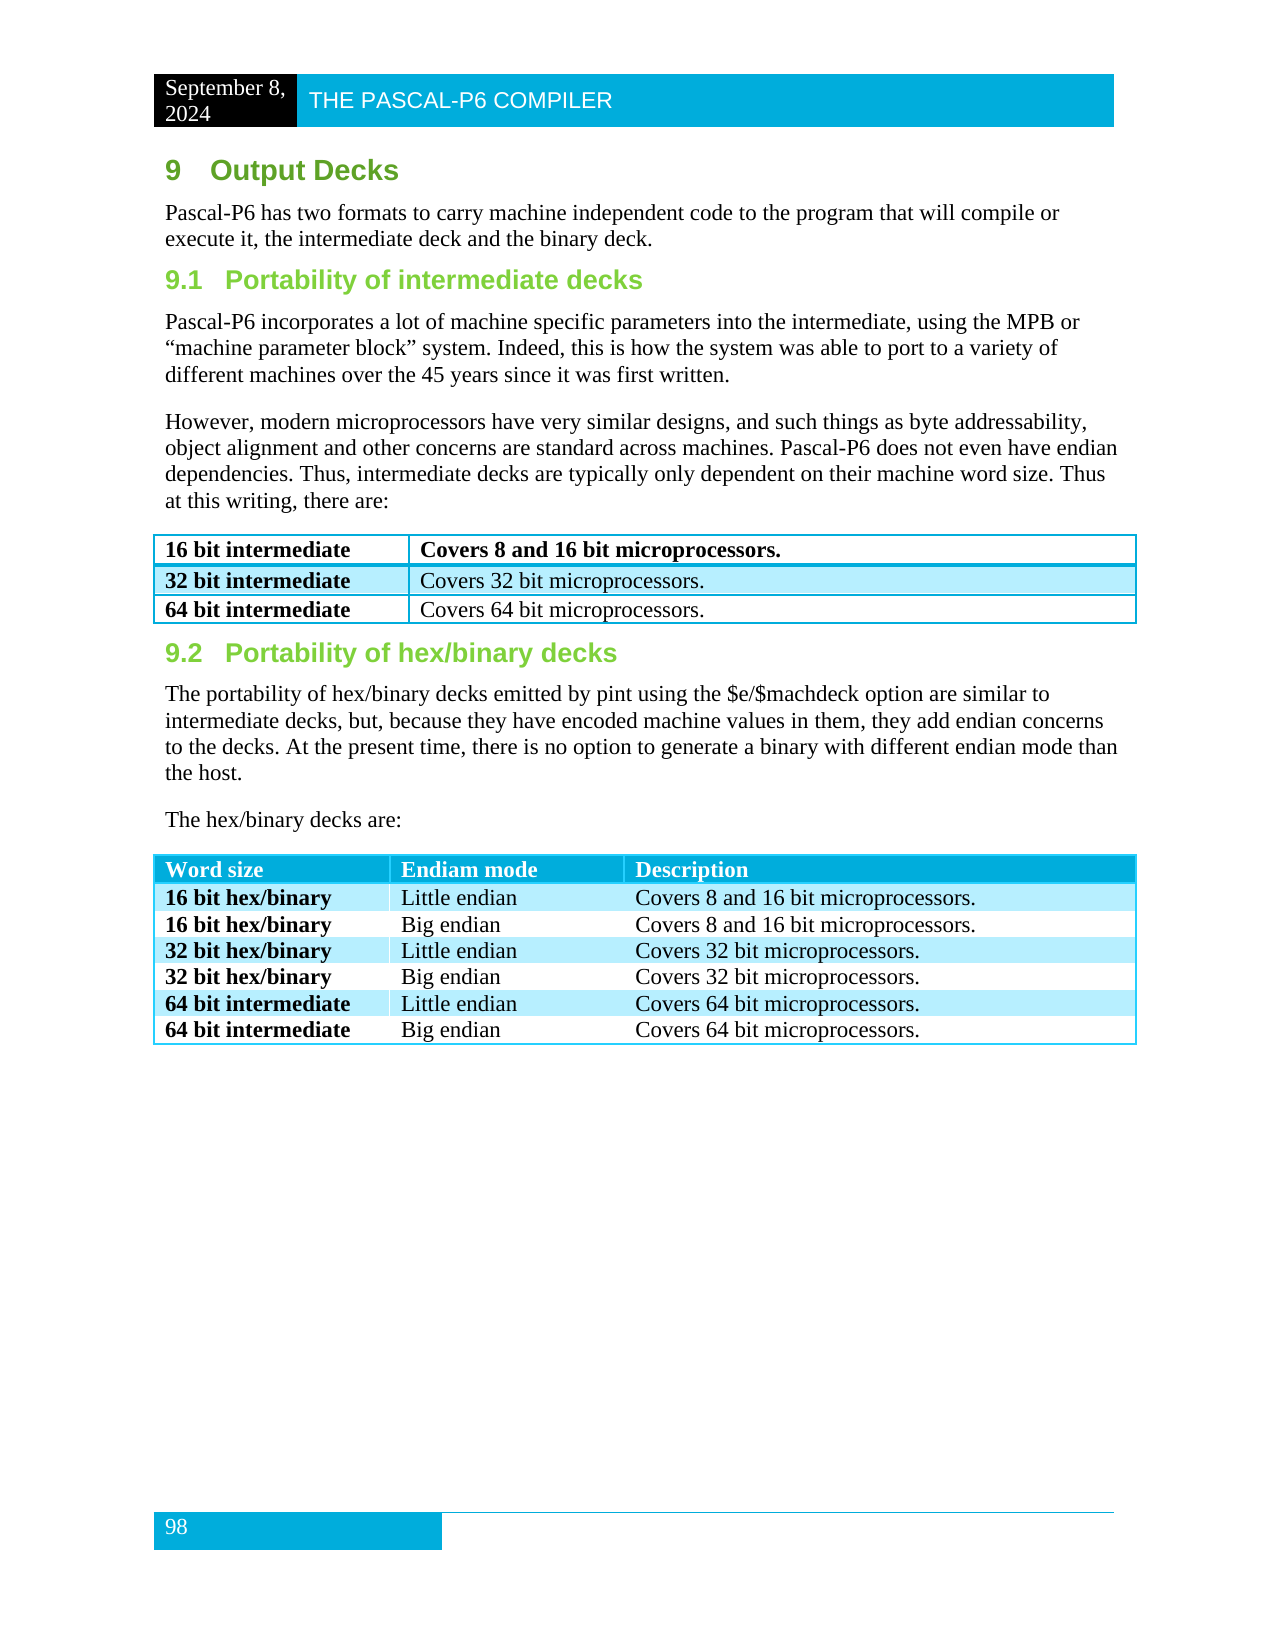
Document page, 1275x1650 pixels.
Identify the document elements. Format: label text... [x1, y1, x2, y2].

subtitle Portability of hex/binary decks [165, 637, 1125, 668]
table_cell Covers 8 and 16 bit microprocessors. [624, 911, 1135, 937]
table_cell 16 bit hex/binary [155, 884, 389, 911]
table_cell Covers 32 bit microprocessors. [624, 937, 1135, 963]
table_cell 32 bit hex/binary [155, 963, 389, 990]
table_cell Covers 64 bit microprocessors. [624, 990, 1135, 1016]
table_cell Little endian [390, 884, 624, 911]
table_cell Big endian [390, 1016, 624, 1042]
table_cell Covers 64 bit microprocessors. [624, 1016, 1135, 1042]
text However, modern microprocessors have very similar designs, and such things as byte addressability, object alignment and other concerns are standard across machines. Pascal-P6 does not even have endian dependencies. Thus, intermediate decks are typically only dependent on their machine word size. Thus at this writing, there are: [165, 408, 1125, 513]
table_cell Covers 64 bit microprocessors. [410, 596, 1135, 622]
table_cell Covers 32 bit microprocessors. [624, 963, 1135, 990]
text The hex/binary decks are: [165, 807, 1125, 833]
table_header Endiam mode [391, 856, 623, 882]
table_cell 16 bit hex/binary [155, 911, 389, 937]
table_cell 32 bit intermediate [155, 567, 408, 593]
subtitle Portability of intermediate decks [165, 264, 1125, 295]
table_cell Covers 32 bit microprocessors. [410, 567, 1135, 593]
table_header Covers 8 and 16 bit microprocessors. [410, 536, 1135, 562]
table_cell 64 bit intermediate [155, 990, 389, 1016]
text The portability of hex/binary decks emitted by pint using the $e/$machdeck option are similar to intermediate decks, but, because they have encoded machine values in them, they add endian concerns to the decks. At the present time, there is no option to generate a binary with different endian mode than the host. [165, 680, 1125, 786]
table_cell Little endian [390, 937, 624, 963]
table_cell 64 bit intermediate [155, 1016, 389, 1042]
table_cell Little endian [390, 990, 624, 1016]
table_cell 64 bit intermediate [155, 596, 408, 622]
table_cell Big endian [390, 963, 624, 990]
table_header Description [625, 856, 1135, 882]
subtitle Output Decks [165, 153, 1125, 186]
table_header Word size [155, 856, 389, 882]
table_cell Covers 8 and 16 bit microprocessors. [624, 884, 1135, 911]
table_cell Big endian [390, 911, 624, 937]
text Pascal-P6 has two formats to carry machine independent code to the program that will compile or execute it, the intermediate deck and the binary deck. [165, 199, 1125, 252]
text Pascal-P6 incorporates a lot of machine specific parameters into the intermediate, using the MPB or “machine parameter block” system. Indeed, this is how the system was able to port to a variety of different machines over the 45 years since it was first written. [165, 308, 1125, 387]
table_cell 32 bit hex/binary [155, 937, 389, 963]
table_header 16 bit intermediate [155, 536, 408, 562]
